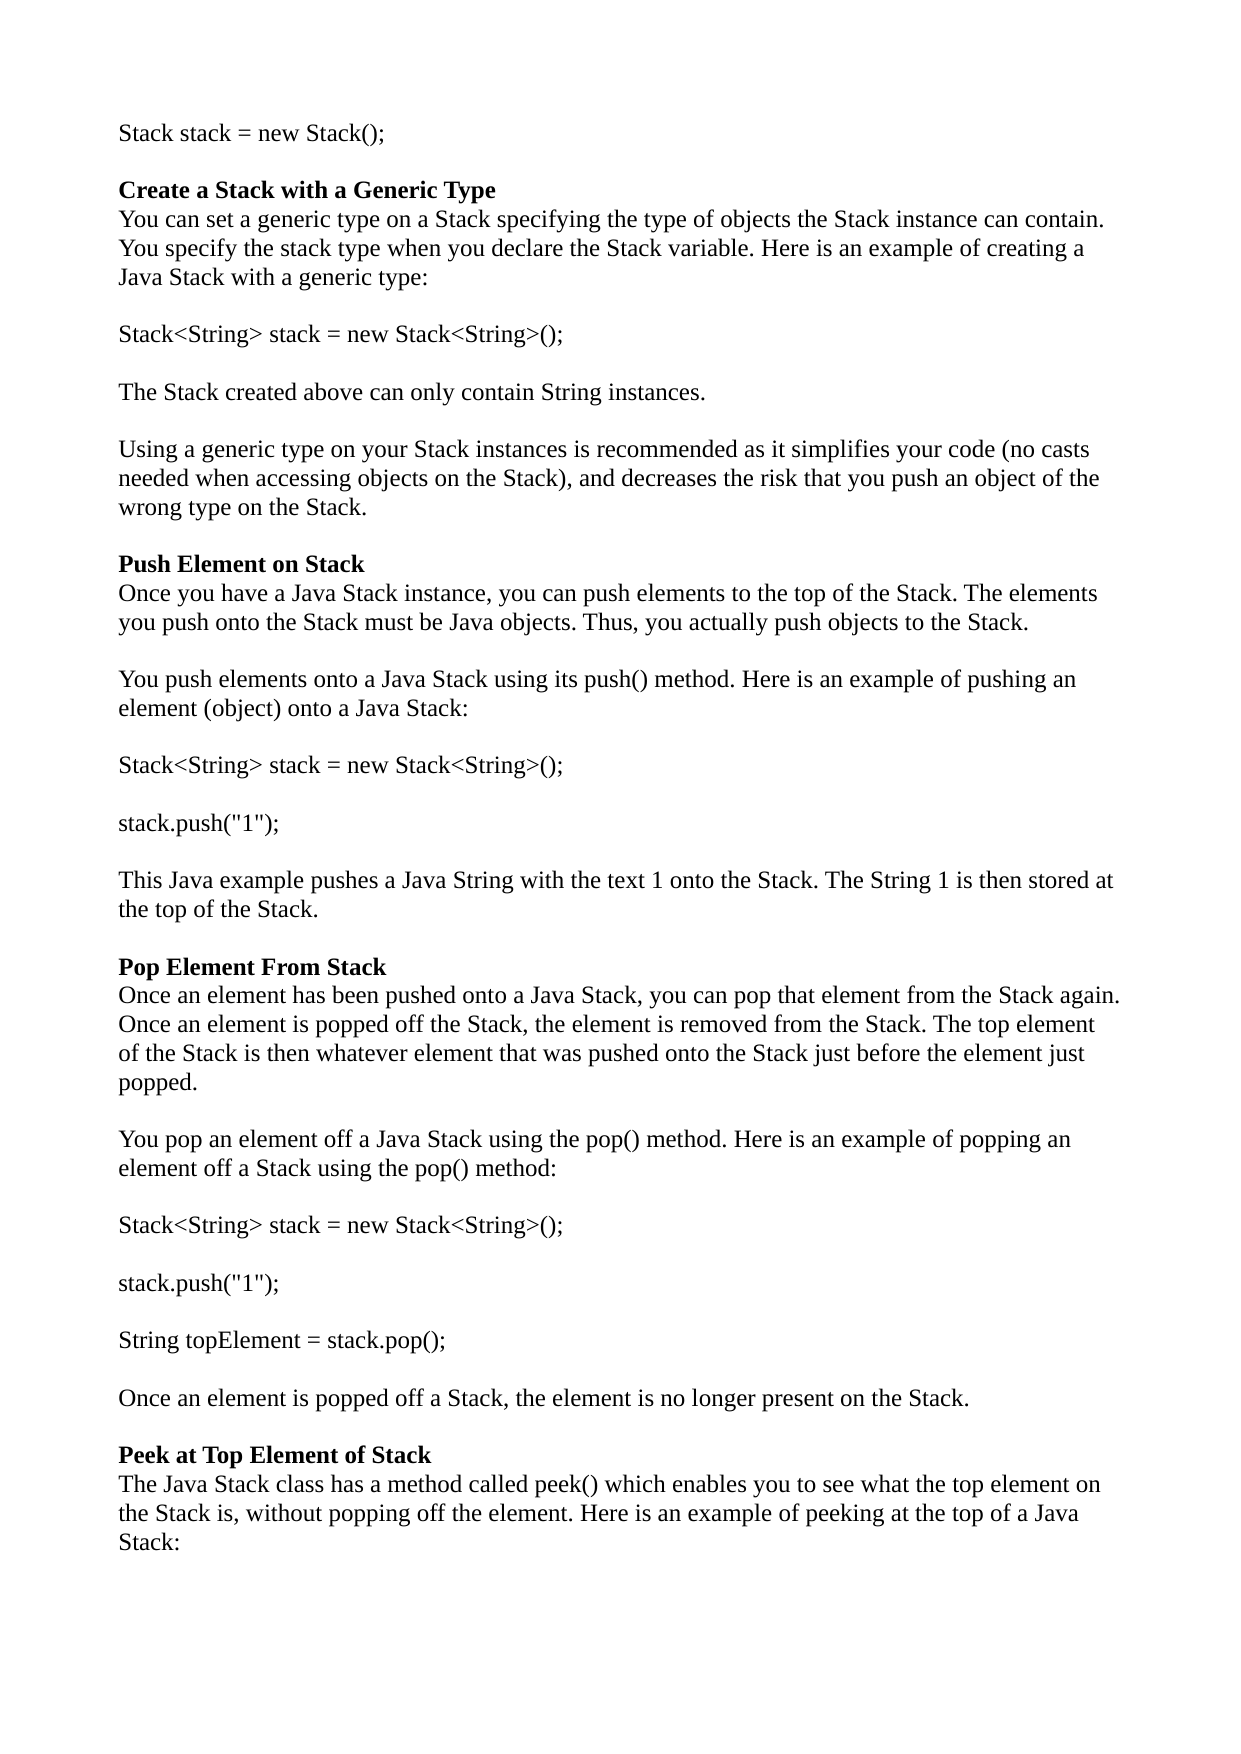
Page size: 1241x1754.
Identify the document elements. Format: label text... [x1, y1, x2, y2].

text stack.push("1"); [118, 808, 1122, 837]
text Once an element has been pushed onto a Java Stack, you can pop that element from the Stack again. Once an element is popped off the Stack, the element is removed from the Stack. The top element of the Stack is then whatever element that was pushed onto the Stack just before the element just popped. [118, 981, 1122, 1096]
text You pop an element off a Java Stack using the pop() method. Here is an example of popping an element off a Stack using the pop() method: [118, 1124, 1122, 1182]
text You push elements onto a Java Stack using its push() method. Here is an example of pushing an element (object) onto a Java Stack: [118, 664, 1122, 722]
text Stack<String> stack = new Stack<String>(); [118, 319, 1122, 348]
text The Stack created above can only contain String instances. [118, 377, 1122, 406]
text Stack<String> stack = new Stack<String>(); [118, 751, 1122, 779]
text Peek at Top Element of Stack [118, 1441, 1122, 1469]
text Once you have a Java Stack instance, you can push elements to the top of the Stack. The elements you push onto the Stack must be Java objects. Thus, you actually push objects to the Stack. [118, 578, 1122, 636]
text Pop Element From Stack [118, 952, 1122, 981]
text The Java Stack class has a method called peek() which enables you to see what the top element on the Stack is, without popping off the element. Here is an example of peeking at the top of a Java Stack: [118, 1469, 1122, 1556]
text String topElement = stack.pop(); [118, 1326, 1122, 1354]
text Using a generic type on your Stack instances is recommended as it simplifies your code (no casts needed when accessing objects on the Stack), and decreases the risk that you push an object of the wrong type on the Stack. [118, 434, 1122, 521]
text Create a Stack with a Generic Type [118, 176, 1122, 204]
text Stack stack = new Stack(); [118, 118, 1122, 147]
text This Java example pushes a Java String with the text 1 onto the Stack. The String 1 is then stored at the top of the Stack. [118, 866, 1122, 923]
text You can set a generic type on a Stack specifying the type of objects the Stack instance can contain. You specify the stack type when you declare the Stack variable. Here is an example of creating a Java Stack with a generic type: [118, 204, 1122, 291]
text stack.push("1"); [118, 1268, 1122, 1297]
text Stack<String> stack = new Stack<String>(); [118, 1211, 1122, 1239]
text Push Element on Stack [118, 549, 1122, 578]
text Once an element is popped off a Stack, the element is no longer present on the Stack. [118, 1383, 1122, 1412]
